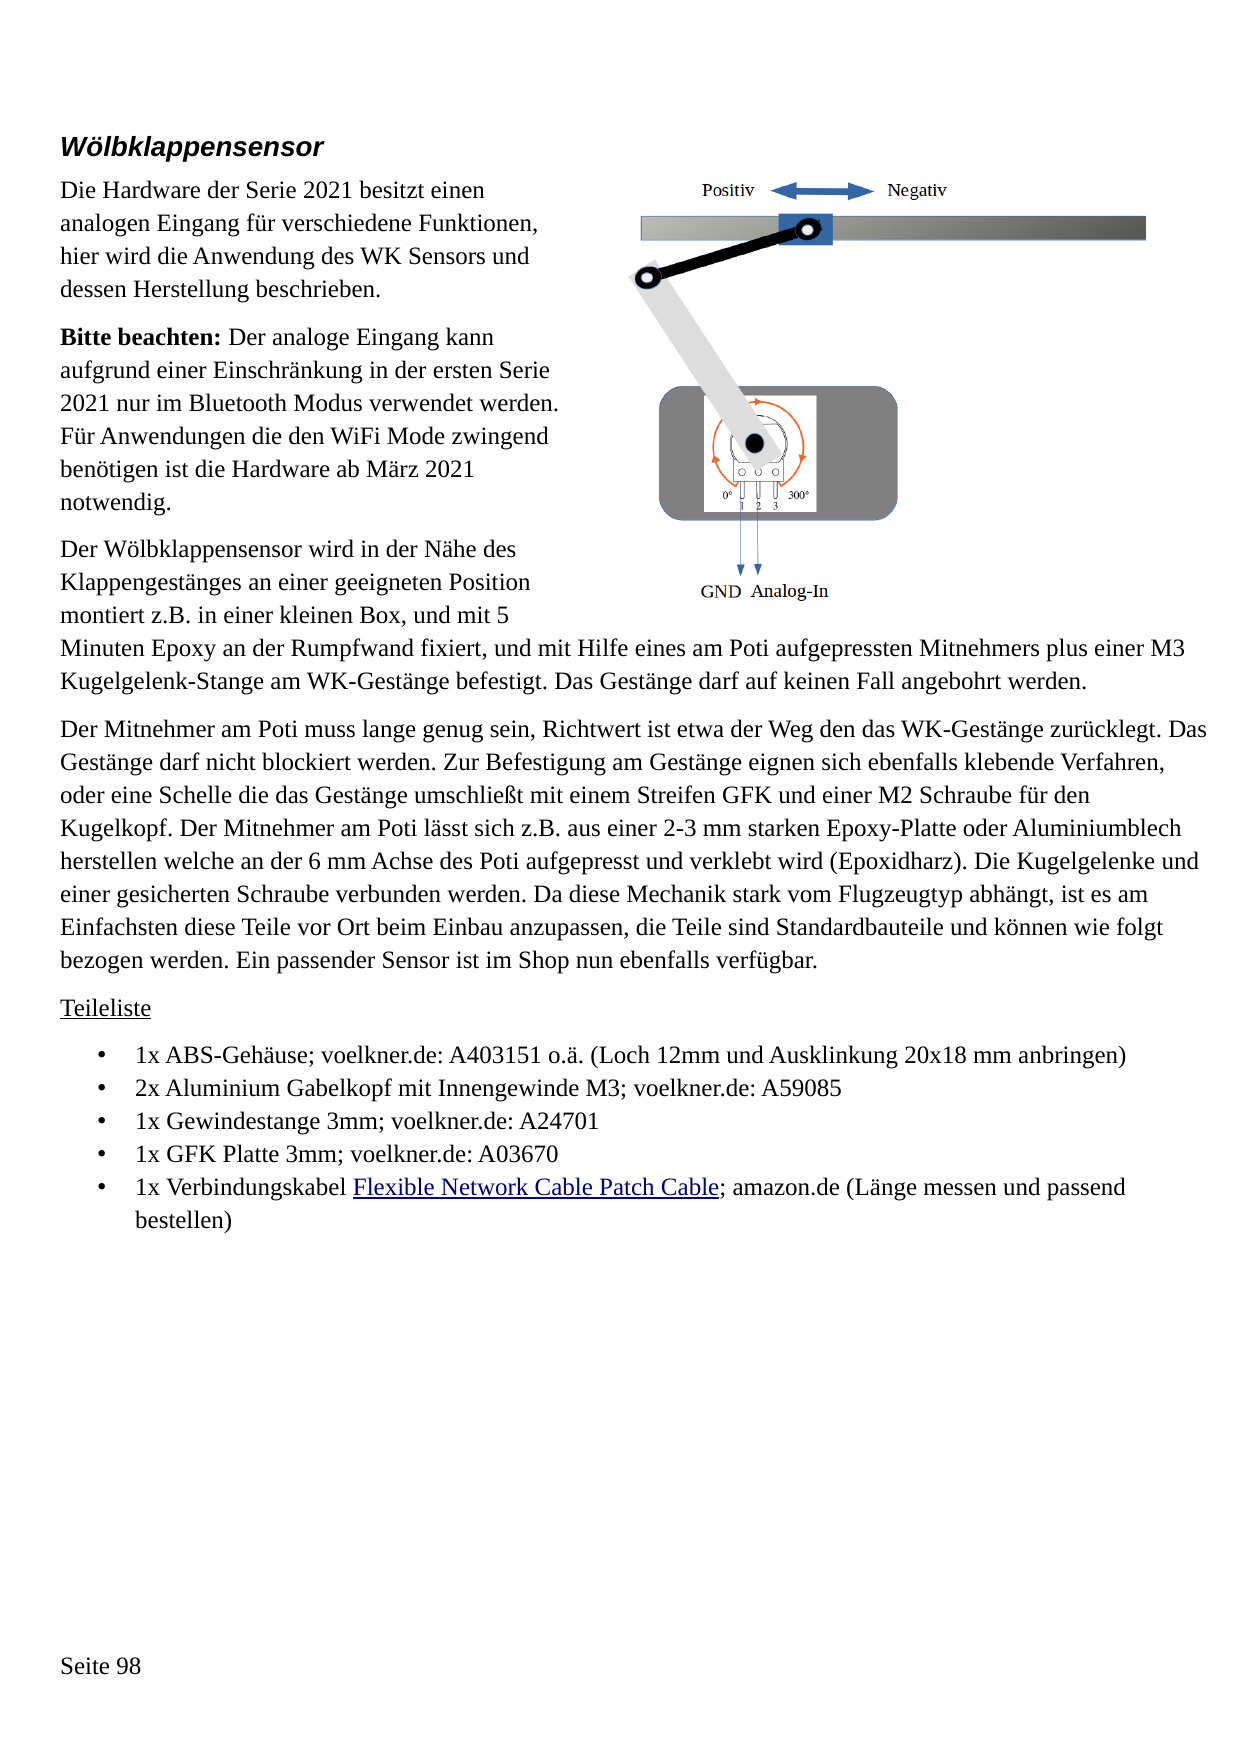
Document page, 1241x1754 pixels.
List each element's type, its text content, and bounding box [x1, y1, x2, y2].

text Der Mitnehmer am Poti muss lange genug sein, Richtwert ist etwa der Weg den das WK-Gestänge zurücklegt. Das Gestänge darf nicht blockiert werden. Zur Befestigung am Gestänge eignen sich ebenfalls klebende Verfahren, oder eine Schelle die das Gestänge umschließt mit einem Streifen GFK und einer M2 Schraube für den Kugelkopf. Der Mitnehmer am Poti lässt sich z.B. aus einer 2-3 mm starken Epoxy-Platte oder Aluminiumblech herstellen welche an der 6 mm Achse des Poti aufgepresst und verklebt wird (Epoxidharz). Die Kugelgelenke und einer gesicherten Schraube verbunden werden. Da diese Mechanik stark vom Flugzeugtyp abhängt, ist es am Einfachsten diese Teile vor Ort beim Einbau anzupassen, die Teile sind Standardbauteile und können wie folgt bezogen werden. Ein passender Sensor ist im Shop nun ebenfalls verfügbar. [60, 714, 1207, 974]
text [1178, 322, 1207, 516]
text Bitte beachten: Der analoge Eingang kann aufgrund einer Einschränkung in der ersten Serie 2021 nur im Bluetooth Modus verwendet werden. Für Anwendungen die den WiFi Mode zwingend benötigen ist die Hardware ab März 2021 notwendig. [60, 322, 577, 516]
list 2x Aluminium Gabelkopf mit Innengewinde M3; voelkner.de: A59085 [97, 1073, 1207, 1102]
text Die Hardware der Serie 2021 besitzt einen analogen Eingang für verschiedene Funktionen, hier wird die Anwendung des WK Sensors und dessen Herstellung beschrieben. [60, 175, 577, 303]
text [1178, 175, 1207, 303]
list 1x ABS-Gehäuse; voelkner.de: A403151 o.ä. (Loch 12mm und Ausklinkung 20x18 mm anbringen) [97, 1040, 1207, 1069]
list 1x GFK Platte 3mm; voelkner.de: A03670 [97, 1139, 1207, 1168]
subtitle Wölbklappensensor [60, 131, 1207, 162]
list 1x Gewindestange 3mm; voelkner.de: A24701 [97, 1106, 1207, 1135]
text Der Wölbklappensensor wird in der Nähe des Klappengestänges an einer geeigneten Position montiert z.B. in einer kleinen Box, und mit 5 Minuten Epoxy an der Rumpfwand fixiert, und mit Hilfe eines am Poti aufgepressten Mitnehmers plus einer M3 Kugelgelenk-Stange am WK-Gestänge befestigt. Das Gestänge darf auf keinen Fall angebohrt werden. [60, 534, 1207, 695]
list 1x Verbindungskabel Flexible Network Cable Patch Cable; amazon.de (Länge messen und passend bestellen) [97, 1172, 1207, 1234]
picture [577, 154, 1178, 620]
text Teileliste [60, 993, 1207, 1022]
